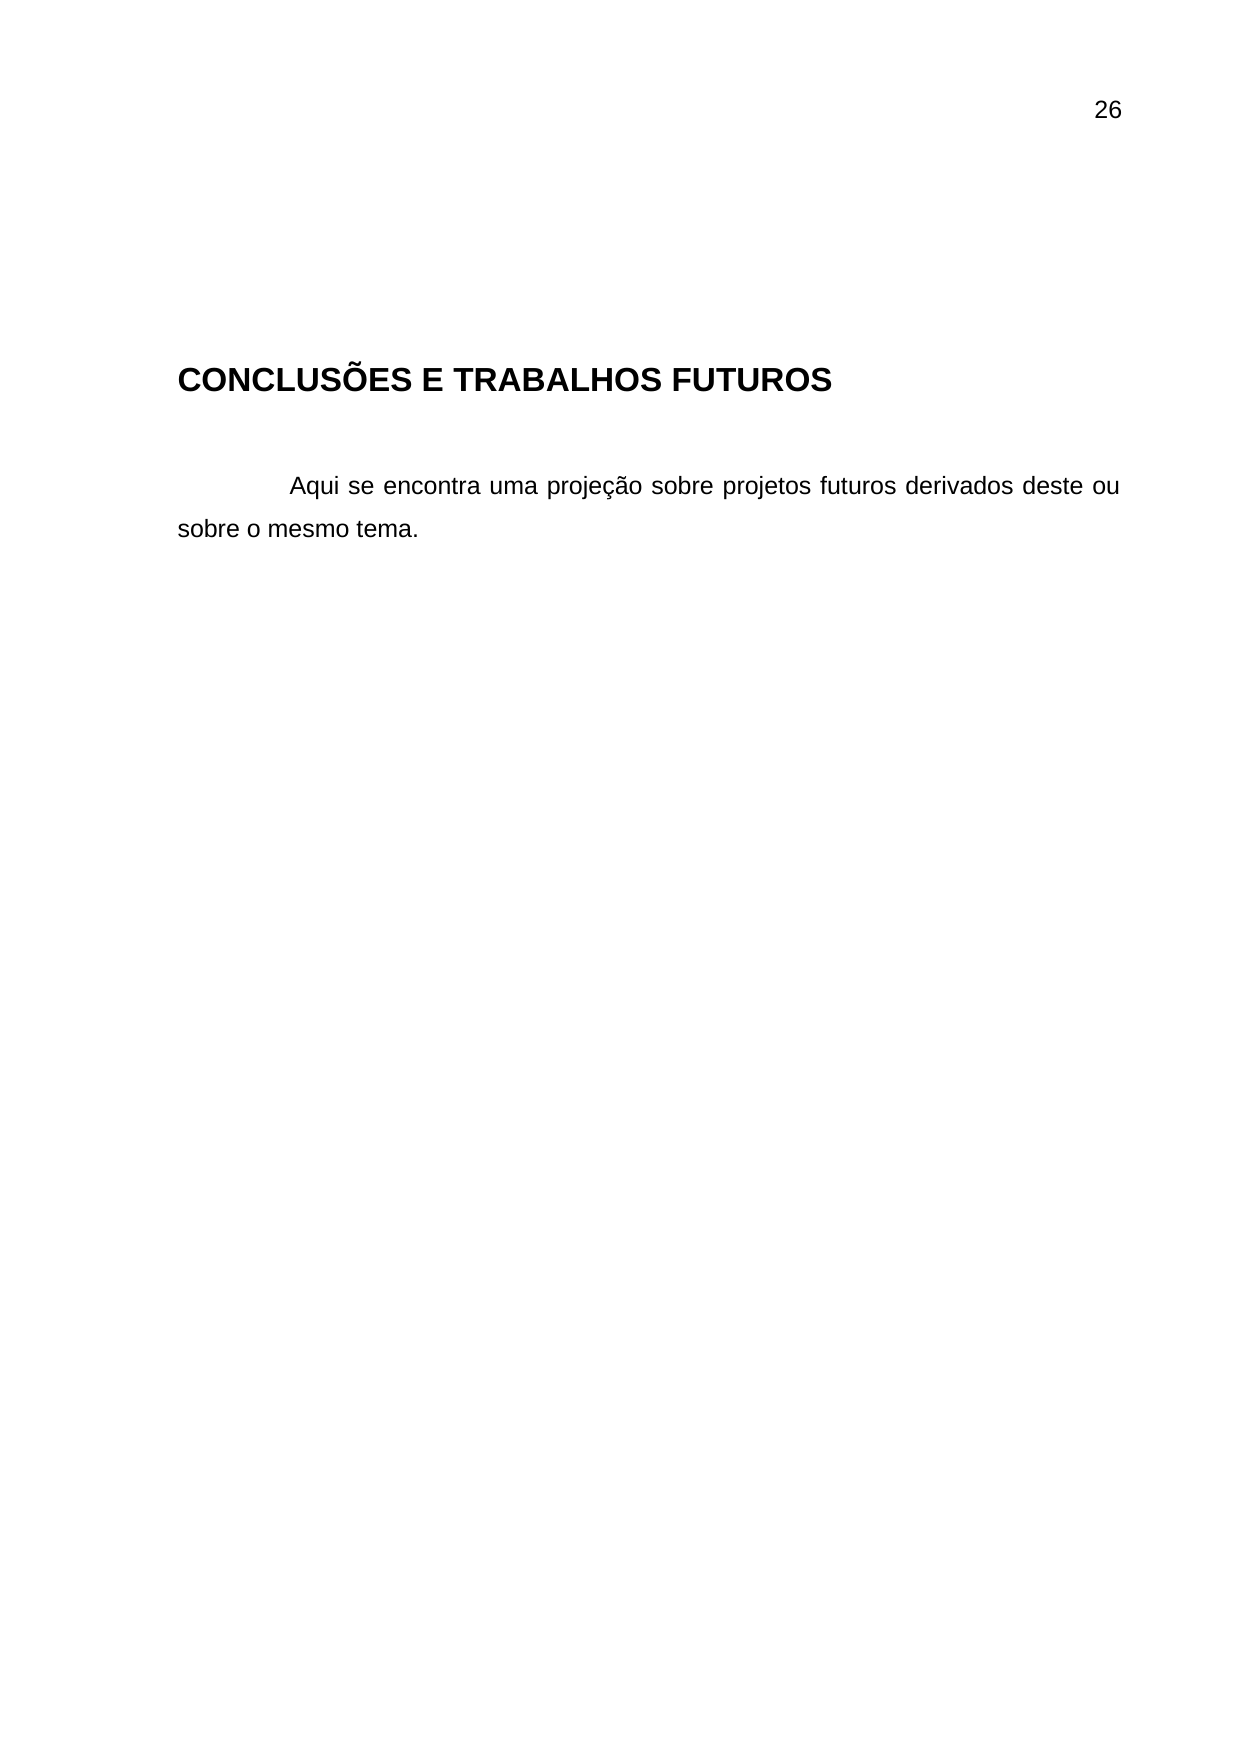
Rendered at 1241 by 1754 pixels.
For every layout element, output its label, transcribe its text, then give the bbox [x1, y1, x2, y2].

text CONCLUSÕES E TRABALHOS FUTUROS [177, 360, 1122, 398]
text Aqui se encontra uma projeção sobre projetos futuros derivados deste ou sobre o mesmo tema. [177, 471, 1122, 543]
